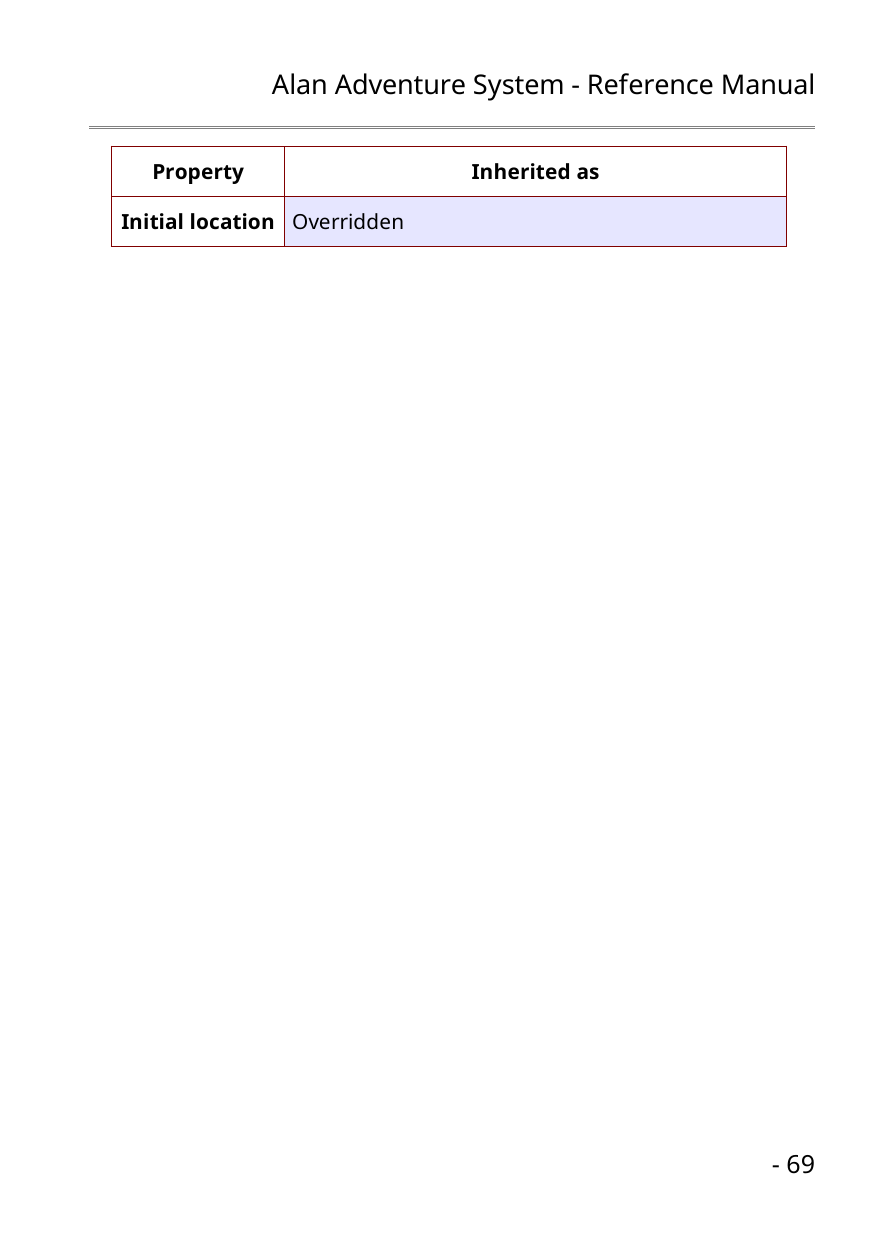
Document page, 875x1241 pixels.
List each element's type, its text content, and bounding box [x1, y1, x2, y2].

table_header Inherited as [285, 147, 786, 196]
table_cell Initial location [112, 197, 284, 246]
table_cell Overridden [285, 197, 786, 246]
table_header Property [112, 147, 284, 196]
